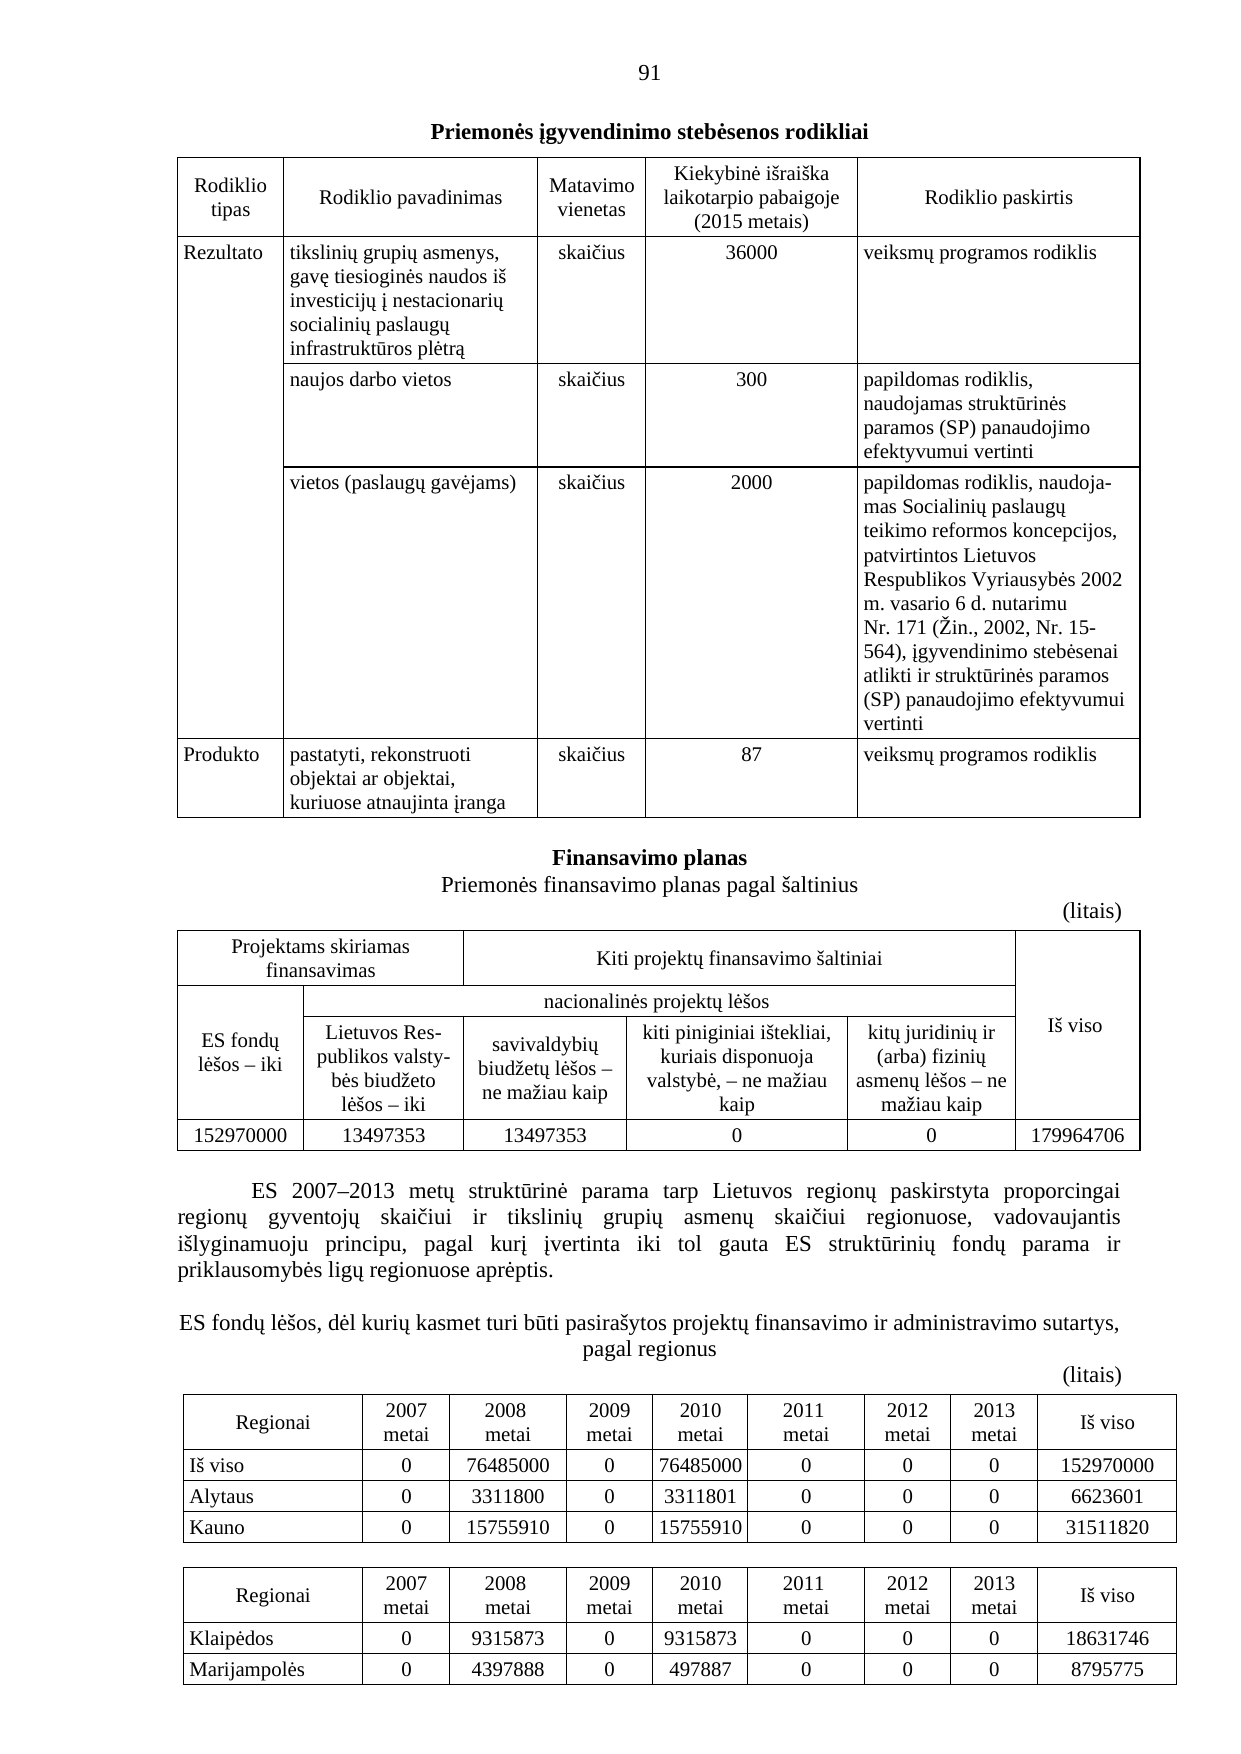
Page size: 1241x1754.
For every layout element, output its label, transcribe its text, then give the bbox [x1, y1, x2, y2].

table_cell Lietuvos Res­publikos valsty­bės biudžeto lėšos – iki [304, 1017, 463, 1119]
table_cell 0 [567, 1654, 652, 1684]
table_cell 9315873 [450, 1623, 566, 1653]
table_cell 0 [951, 1512, 1037, 1542]
table_cell papildomas rodiklis, naudo­ja­mas Socialinių paslaugų teikimo reformos koncepci­jos, patvirtintos Lietuvos Respublikos Vyriausybės 2002 m. vasario 6 d. nutari­mu Nr. 171 (Žin., 2002, Nr. 15-564), įgyvendinimo stebėsenai atlikti ir struktū­rinės paramos (SP) panaudo­jimo efektyvumui vertinti [858, 468, 1139, 738]
table_cell 497887 [653, 1654, 747, 1684]
table_header Regionai [184, 1568, 362, 1622]
table_cell 87 [646, 739, 857, 817]
table_header 2008 metai [450, 1568, 566, 1622]
table_cell Alytaus [184, 1481, 362, 1511]
table_header 2012 metai [865, 1568, 950, 1622]
table_cell Rezultato [178, 237, 283, 738]
table_cell 9315873 [653, 1623, 747, 1653]
table_cell 0 [865, 1623, 950, 1653]
table_cell 0 [567, 1512, 652, 1542]
table_cell 3311800 [450, 1481, 566, 1511]
table_cell Kauno [184, 1512, 362, 1542]
table_header 2013 metai [951, 1395, 1037, 1449]
table_header Regionai [184, 1395, 362, 1449]
table_header Iš viso [1038, 1395, 1176, 1449]
table_cell 0 [567, 1481, 652, 1511]
table_cell 0 [363, 1512, 449, 1542]
table_header Rodiklio pavadinimas [284, 158, 537, 236]
table_cell 8795775 [1038, 1654, 1176, 1684]
table_header 2009 metai [567, 1395, 652, 1449]
table_cell kiti piniginiai ištekliai, kuriais disponuoja valstybė, – ne mažiau kaip [627, 1017, 847, 1119]
table_cell 179964706 [1016, 1120, 1139, 1150]
table_cell 0 [865, 1512, 950, 1542]
table_cell 76485000 [653, 1450, 747, 1480]
table_header 2008 metai [450, 1395, 566, 1449]
table_cell 18631746 [1038, 1623, 1176, 1653]
table_cell 0 [748, 1623, 864, 1653]
text ES fondų lėšos, dėl kurių kasmet turi būti pasirašytos projektų finansavimo ir administravimo sutartys, pagal regionus [177, 1309, 1122, 1362]
table_cell 36000 [646, 237, 857, 363]
table_cell 152970000 [1038, 1450, 1176, 1480]
table_cell vietos (paslaugų gavėjams) [284, 468, 537, 738]
table_cell 76485000 [450, 1450, 566, 1480]
table_cell Marijampolės [184, 1654, 362, 1684]
table_cell Iš viso [184, 1450, 362, 1480]
table_cell 0 [363, 1654, 449, 1684]
text (litais) [177, 897, 1122, 923]
table_cell 0 [363, 1623, 449, 1653]
table_header Kiekybinė išraiška laikotarpio pabaigoje (2015 metais) [646, 158, 857, 236]
table_header Kiti projektų finansavimo šaltiniai [464, 931, 1015, 985]
table_cell skaičius [538, 237, 645, 363]
table_cell 0 [848, 1120, 1015, 1150]
table_header Projektams skiriamas finansavimas [178, 931, 463, 985]
table_header 2007 metai [363, 1395, 449, 1449]
table_cell 0 [627, 1120, 847, 1150]
table_cell 31511820 [1038, 1512, 1176, 1542]
table_cell 2000 [646, 468, 857, 738]
text Finansavimo planas [177, 844, 1122, 871]
text Priemonės įgyvendinimo stebėsenos rodikliai [177, 118, 1122, 144]
table_cell 0 [951, 1481, 1037, 1511]
table_header 2011 metai [748, 1568, 864, 1622]
table_header 2007 metai [363, 1568, 449, 1622]
table_cell naujos darbo vietos [284, 364, 537, 466]
table_cell 0 [567, 1623, 652, 1653]
table_cell 0 [951, 1623, 1037, 1653]
table_header 2013 metai [951, 1568, 1037, 1622]
table_header 2010 metai [653, 1395, 747, 1449]
text ES 2007–2013 metų struktūrinė parama tarp Lietuvos regionų paskirstyta proporcingai regionų gyventojų skaičiui ir tikslinių grupių asmenų skaičiui regionuose, vadovaujantis išlyginamuoju principu, pagal kurį įvertinta iki tol gauta ES struktūrinių fondų parama ir priklausomybės ligų regionuose aprėptis. [177, 1177, 1122, 1282]
table_cell 6623601 [1038, 1481, 1176, 1511]
table_cell Produkto [178, 739, 283, 817]
table_header Iš viso [1016, 931, 1139, 1119]
table_cell 0 [567, 1450, 652, 1480]
table_cell 0 [865, 1450, 950, 1480]
table_header Rodiklio paskirtis [858, 158, 1139, 236]
table_cell veiksmų programos rodiklis [858, 739, 1139, 817]
table_cell savivaldybių biudžetų lėšos – ne mažiau kaip [464, 1017, 626, 1119]
text Priemonės finansavimo planas pagal šaltinius [177, 871, 1122, 897]
table_cell 0 [951, 1450, 1037, 1480]
table_header Matavimo vienetas [538, 158, 645, 236]
table_cell ES fondų lėšos – iki [178, 986, 303, 1119]
table_cell 4397888 [450, 1654, 566, 1684]
table_cell kitų juridinių ir (arba) fizinių asmenų lėšos – ne mažiau kaip [848, 1017, 1015, 1119]
table_header 2011 metai [748, 1395, 864, 1449]
table_cell skaičius [538, 468, 645, 738]
table_header 2010 metai [653, 1568, 747, 1622]
table_cell 3311801 [653, 1481, 747, 1511]
table_header Iš viso [1038, 1568, 1176, 1622]
table_cell nacionalinės projektų lėšos [304, 986, 1015, 1016]
table_header 2009 metai [567, 1568, 652, 1622]
table_header Rodiklio tipas [178, 158, 283, 236]
table_cell Klaipėdos [184, 1623, 362, 1653]
table_cell papildomas rodiklis, naudojamas struktūrinės paramos (SP) panaudojimo efektyvumui vertinti [858, 364, 1139, 466]
table_cell 15755910 [653, 1512, 747, 1542]
table_cell skaičius [538, 364, 645, 466]
table_cell 0 [363, 1450, 449, 1480]
table_header 2012 metai [865, 1395, 950, 1449]
table_cell 13497353 [464, 1120, 626, 1150]
table_cell pastatyti, rekonstruoti objektai ar objektai, kuriuose atnaujinta įranga [284, 739, 537, 817]
table_cell veiksmų programos rodiklis [858, 237, 1139, 363]
table_cell 13497353 [304, 1120, 463, 1150]
table_cell 0 [865, 1654, 950, 1684]
text (litais) [177, 1362, 1122, 1388]
table_cell 152970000 [178, 1120, 303, 1150]
table_cell 0 [865, 1481, 950, 1511]
table_cell 300 [646, 364, 857, 466]
table_cell 0 [748, 1481, 864, 1511]
table_cell 15755910 [450, 1512, 566, 1542]
table_cell skaičius [538, 739, 645, 817]
table_cell 0 [363, 1481, 449, 1511]
table_cell 0 [748, 1512, 864, 1542]
table_cell tikslinių grupių asmenys, gavę tiesioginės naudos iš investicijų į nestacionarių socialinių paslaugų infrastruktūros plėtrą [284, 237, 537, 363]
table_cell 0 [951, 1654, 1037, 1684]
table_cell 0 [748, 1450, 864, 1480]
table_cell 0 [748, 1654, 864, 1684]
